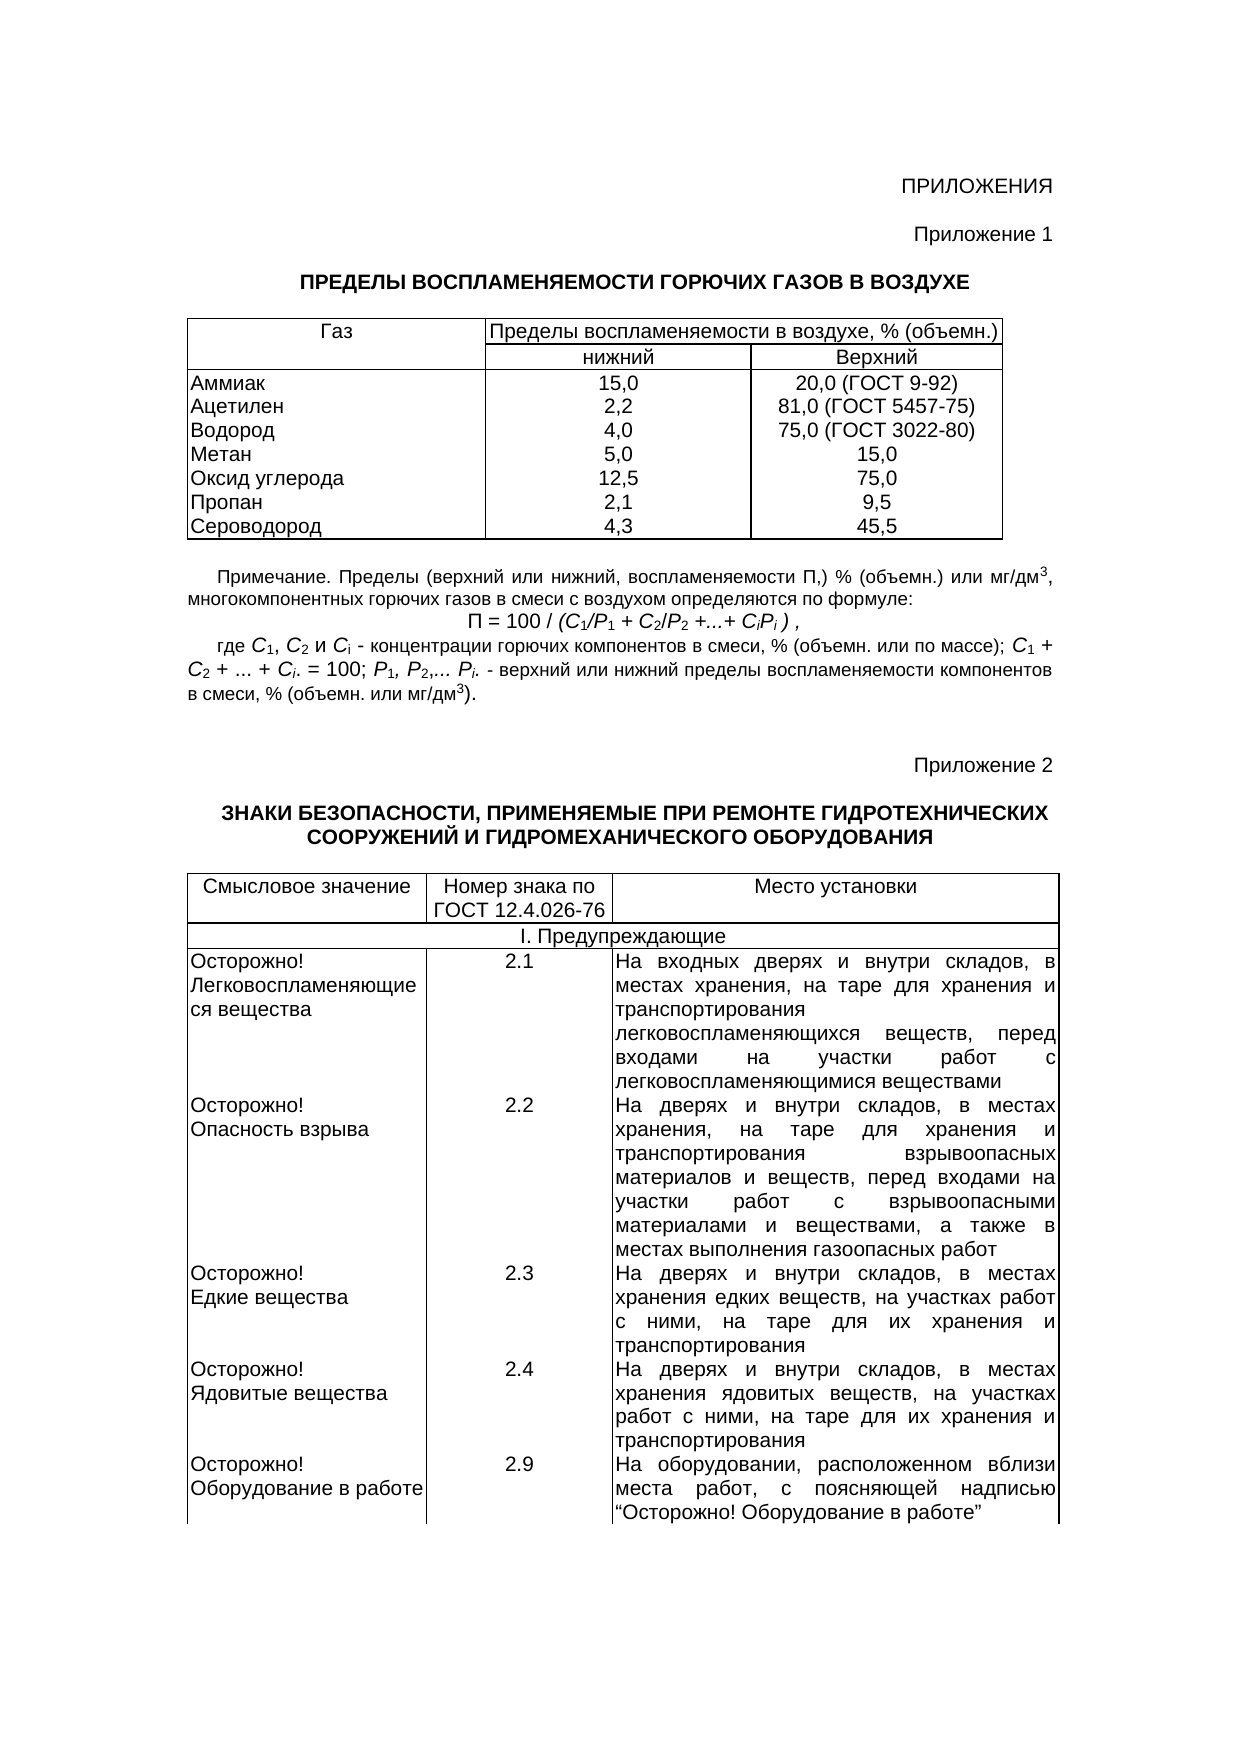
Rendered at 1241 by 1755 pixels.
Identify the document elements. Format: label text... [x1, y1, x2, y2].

text Примечание. Пределы (верхний или нижний, воспламеняемости П,) % (объемн.) или мг/дм3, многокомпонентных горючих газов в смеси с воздухом определяются по формуле: [187, 563, 1053, 609]
table_cell Осторожно! Опасность взрыва [188, 1093, 426, 1261]
table_cell 2.4 [427, 1356, 612, 1452]
text ПРЕДЕЛЫ ВОСПЛАМЕНЯЕМОСТИ ГОРЮЧИХ ГАЗОВ В ВОЗДУХЕ [187, 270, 1053, 294]
table_cell На дверях и внутри складов, в местах хранения ядовитых веществ, на участках работ с ними, на таре для их хранения и транспортирования [613, 1356, 1058, 1452]
table_cell 2.1 [427, 949, 612, 1093]
table_cell нижний [486, 345, 750, 369]
text ЗНАКИ БЕЗОПАСНОСТИ, ПРИМЕНЯЕМЫЕ ПРИ РЕМОНТЕ ГИДРОТЕХНИЧЕСКИХ СООРУЖЕНИЙ И ГИДРОМЕХАНИЧЕСКОГО ОБОРУДОВАНИЯ [187, 801, 1053, 849]
table_cell На дверях и внутри складов, в местах хранения едких веществ, на участках работ с ними, на таре для их хранения и транспортирования [613, 1261, 1058, 1356]
table_cell Аммиак Ацетилен Водород Метан Оксид углерода Пропан Сероводород [188, 370, 485, 538]
table_header Смысловое значение [188, 874, 426, 922]
table_cell На дверях и внутри складов, в местах хранения, на таре для хранения и транспортирования взрывоопасных материалов и веществ, перед входами на участки работ с взрывоопасными материалами и веществами, а также в местах выполнения газоопасных работ [613, 1093, 1058, 1261]
table_cell На входных дверях и внутри складов, в местах хранения, на таре для хранения и транспортирования легковоспламеняющихся веществ, перед входами на участки работ с легковоспламеняющимися веществами [613, 949, 1058, 1093]
table_cell 2.3 [427, 1261, 612, 1356]
table_header Газ [188, 319, 485, 343]
table_cell Осторожно! Ядовитые вещества [188, 1356, 426, 1452]
table_cell 15,0 2,2 4,0 5,0 12,5 2,1 4,3 [486, 370, 750, 538]
text Приложение 2 [187, 753, 1053, 777]
table_cell Осторожно! Легковоспламеняющиеся вещества [188, 949, 426, 1093]
table_cell [188, 343, 485, 369]
text П = 100 / (С1/Р1 + С2/Р2 +...+ СiРi ) , [187, 609, 1053, 633]
table_header Номер знака по ГОСТ 12.4.026-76 [427, 874, 612, 922]
table_cell Осторожно! Оборудование в работе [188, 1452, 426, 1524]
table_cell 20,0 (ГОСТ 9-92) 81,0 (ГОСТ 5457-75) 75,0 (ГОСТ 3022-80) 15,0 75,0 9,5 45,5 [752, 370, 1002, 538]
table_cell Осторожно! Едкие вещества [188, 1261, 426, 1356]
table_cell Верхний [752, 345, 1002, 369]
table_cell I. Предупреждающие [188, 924, 1058, 948]
table_header Пределы воспламеняемости в воздухе, % (объемн.) [486, 319, 1002, 343]
text где С1, С2 и Сi - концентрации горючих компонентов в смеси, % (объемн. или по массе); С1 + С2 + ... + Сi. = 100; Р1, Р2,... Рi. - верхний или нижний пределы воспламеняемости компонентов в смеси, % (объемн. или мг/дм3). [187, 633, 1053, 705]
text ПРИЛОЖЕНИЯ [187, 174, 1053, 198]
table_cell На оборудовании, расположенном вблизи места работ, с поясняющей надписью “Осторожно! Оборудование в работе” [613, 1452, 1058, 1524]
table_header Место установки [613, 874, 1058, 922]
table_cell 2.2 [427, 1093, 612, 1261]
text Приложение 1 [187, 222, 1053, 246]
table_cell 2.9 [427, 1452, 612, 1524]
